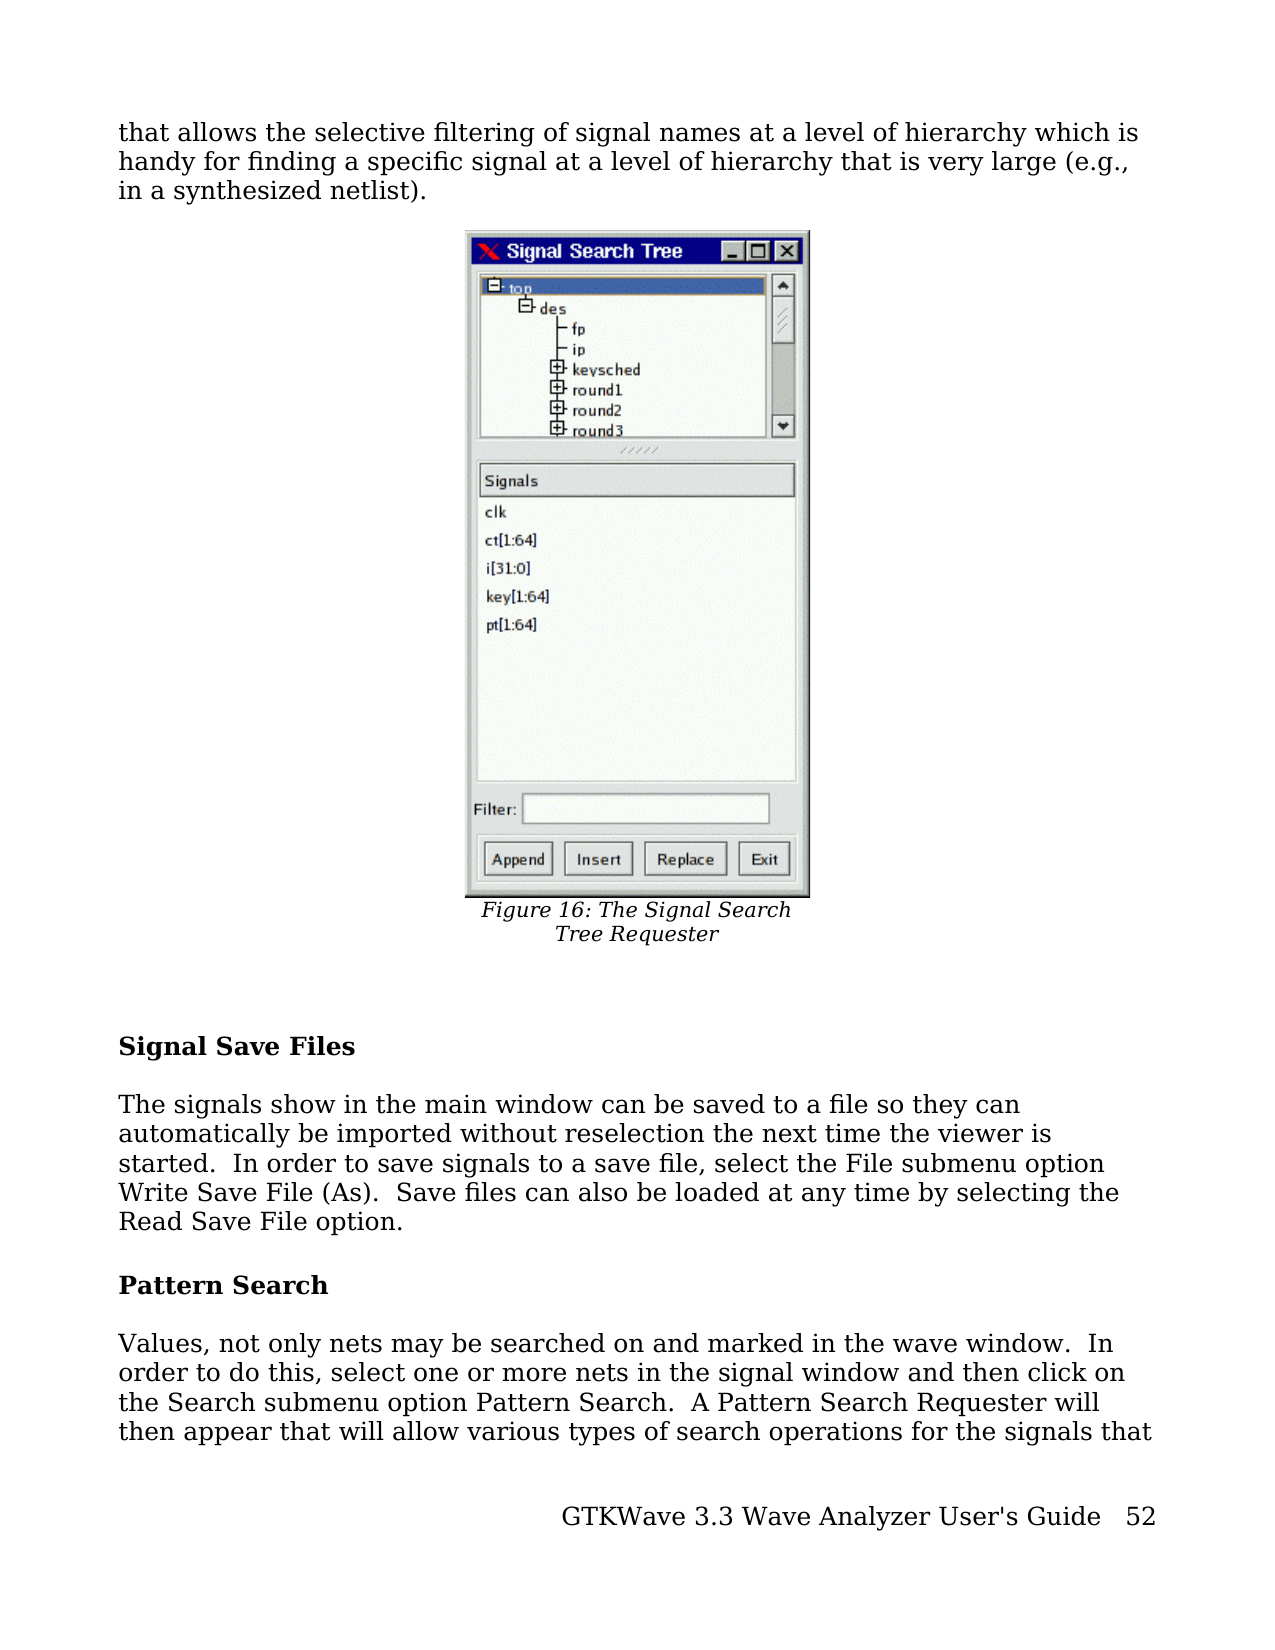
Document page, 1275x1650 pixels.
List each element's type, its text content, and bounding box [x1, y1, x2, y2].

text Signal Save Files [118, 1032, 1157, 1061]
text Pattern Search [118, 1271, 1157, 1300]
text Figure 16: The Signal Search Tree Requester [465, 898, 810, 946]
picture [464, 230, 811, 898]
text Values, not only nets may be searched on and marked in the wave window. In order to do this, select one or more nets in the signal window and then click on the Search submenu option Pattern Search. A Pattern Search Requester will then appear that will allow various types of search operations for the signals that [118, 1329, 1157, 1446]
text The signals show in the main window can be saved to a file so they can automatically be imported without reselection the next time the viewer is started. In order to save signals to a save file, select the File submenu option Write Save File (As). Save files can also be loaded at any time by selecting the Read Save File option. [118, 1091, 1157, 1236]
text that allows the selective filtering of signal names at a level of hierarchy which is handy for finding a specific signal at a level of hierarchy that is very large (e.g., in a synthesized netlist). [118, 118, 1157, 206]
